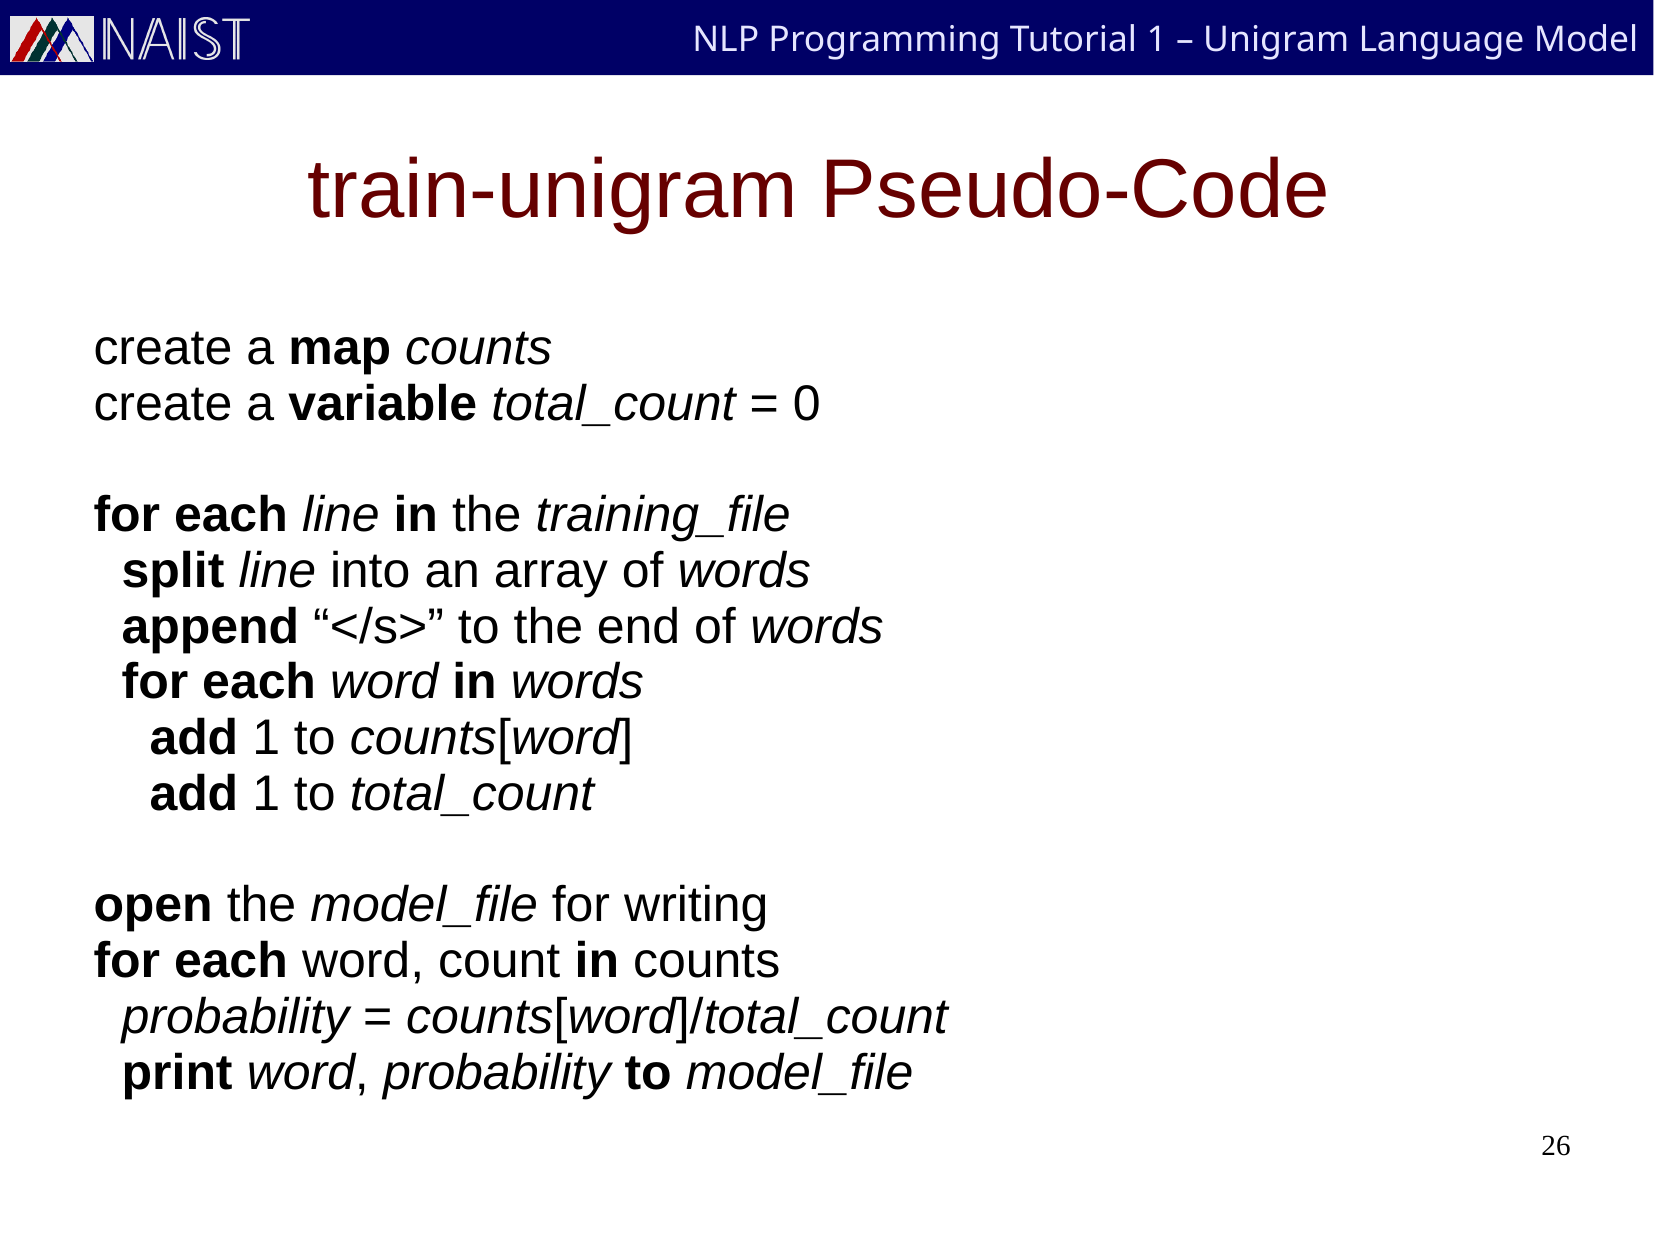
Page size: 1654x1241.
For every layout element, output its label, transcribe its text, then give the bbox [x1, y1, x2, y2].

picture [102, 17, 251, 60]
text_box create a map counts create a variable total_count = 0 for each line in the training_file split line into an array of words append “</s>” to the end of words for each word in words add 1 to counts[word] add 1 to total_count open the model_file for writing for each word, count in counts probability = counts[word]/total_count print word, probability to model_file [78, 311, 964, 1108]
picture [10, 16, 94, 62]
title train-unigram Pseudo-Code [75, 92, 1564, 285]
